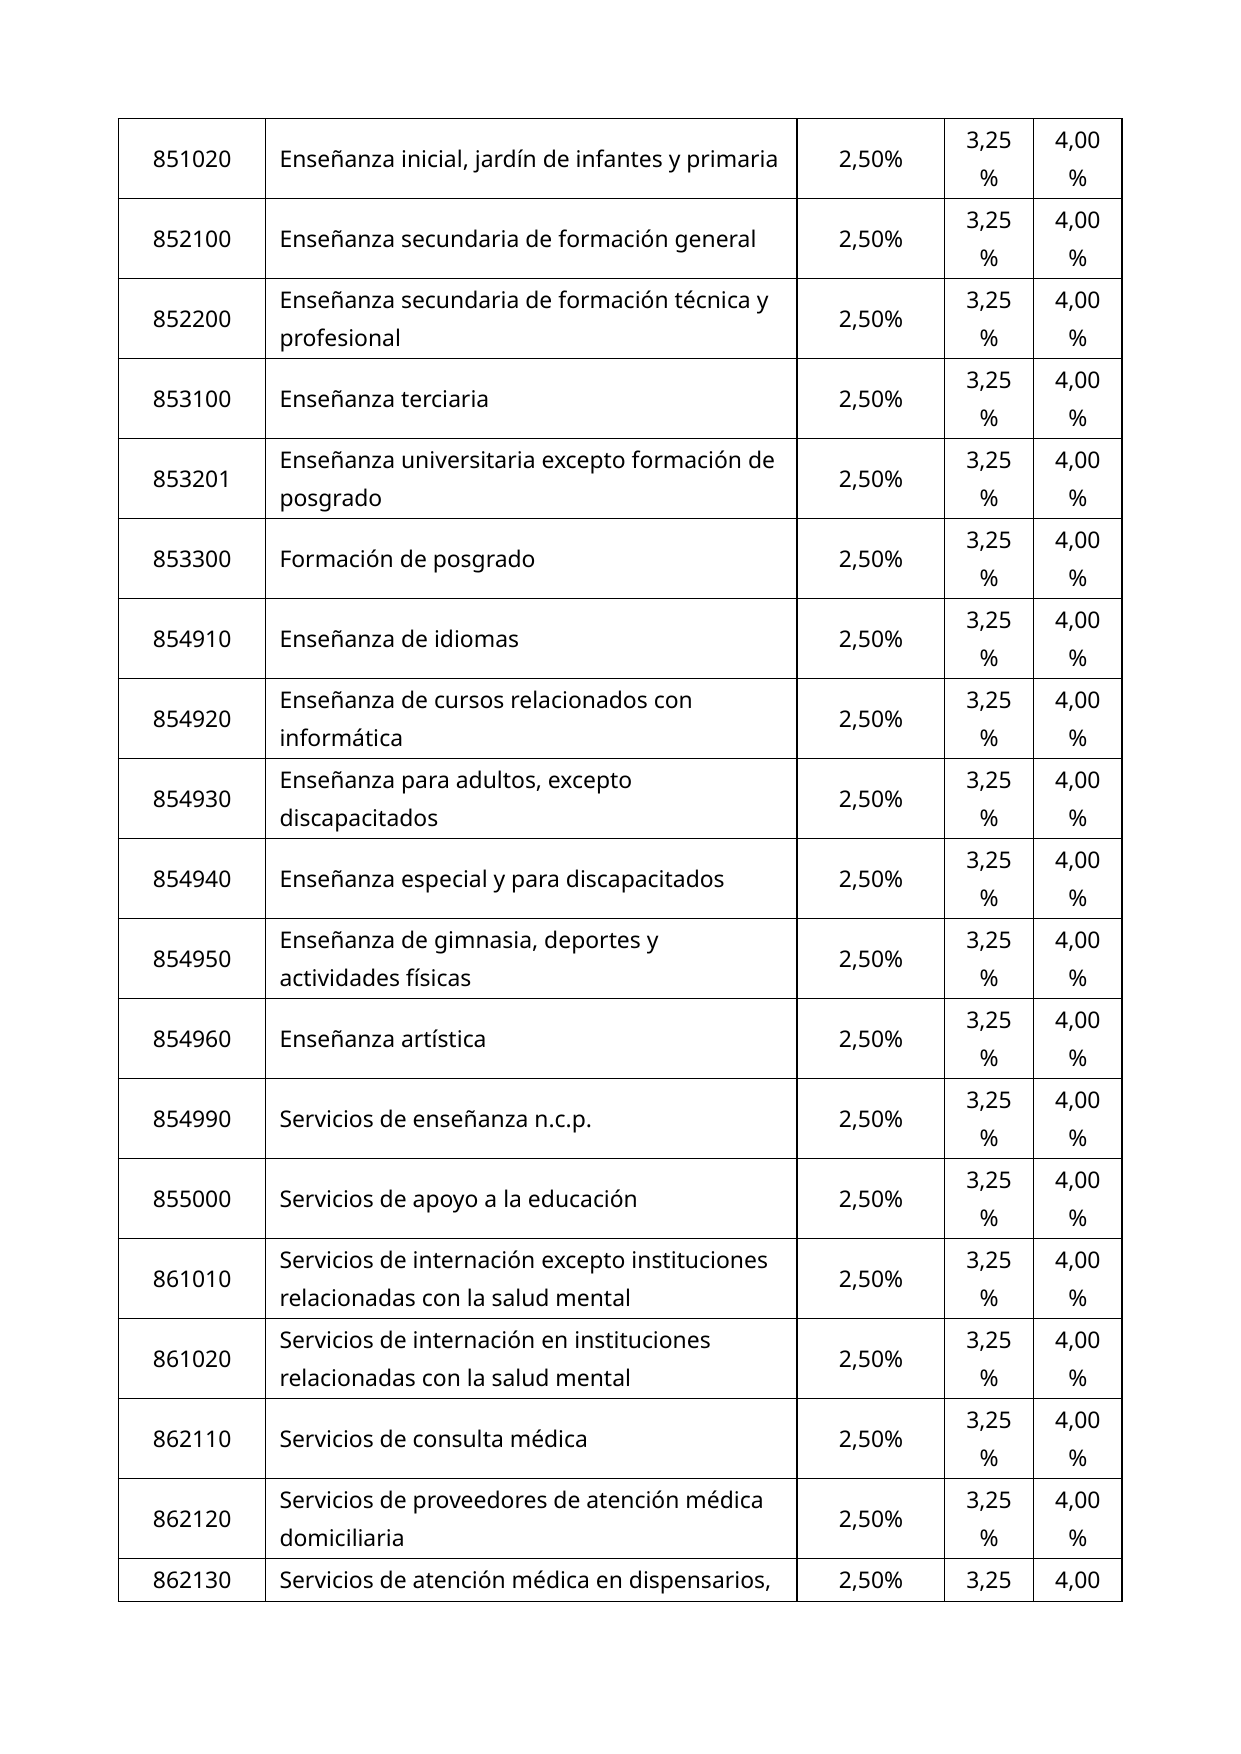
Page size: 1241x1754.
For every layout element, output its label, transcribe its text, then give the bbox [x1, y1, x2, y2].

table_cell 2,50% [798, 199, 944, 278]
table_cell 4,00% [1034, 519, 1121, 598]
table_cell 2,50% [798, 1239, 944, 1318]
table_cell 861010 [119, 1239, 265, 1318]
table_cell 4,00% [1034, 1239, 1121, 1318]
table_cell 3,25% [945, 599, 1033, 678]
table_cell 4,00% [1034, 1079, 1121, 1158]
table_cell 2,50% [798, 999, 944, 1078]
table_cell 853201 [119, 439, 265, 518]
table_cell 2,50% [798, 1319, 944, 1398]
table_cell 2,50% [798, 1079, 944, 1158]
table_cell 862130 [119, 1559, 265, 1601]
table_cell 861020 [119, 1319, 265, 1398]
table_cell 3,25% [945, 1239, 1033, 1318]
table_cell 2,50% [798, 279, 944, 358]
table_cell 2,50% [798, 1559, 944, 1601]
table_cell 4,00% [1034, 1399, 1121, 1478]
table_cell 2,50% [798, 599, 944, 678]
table_cell 2,50% [798, 1159, 944, 1238]
table_cell Servicios de proveedores de atención médica domiciliaria [266, 1479, 796, 1558]
table_cell 853300 [119, 519, 265, 598]
table_cell 4,00% [1034, 839, 1121, 918]
table_cell 2,50% [798, 1479, 944, 1558]
table_cell 4,00% [1034, 999, 1121, 1078]
table_cell 3,25% [945, 1399, 1033, 1478]
table_cell Enseñanza para adultos, excepto discapacitados [266, 759, 796, 838]
table_cell 2,50% [798, 359, 944, 438]
table_cell 854920 [119, 679, 265, 758]
table_cell Enseñanza secundaria de formación técnica y profesional [266, 279, 796, 358]
table_cell Enseñanza especial y para discapacitados [266, 839, 796, 918]
table_cell 4,00% [1034, 599, 1121, 678]
table_cell 4,00 [1034, 1559, 1121, 1601]
table_cell Servicios de atención médica en dispensarios, [266, 1559, 796, 1601]
table_cell 851020 [119, 119, 265, 198]
table_cell 4,00% [1034, 439, 1121, 518]
table_cell 4,00% [1034, 279, 1121, 358]
table_cell 3,25% [945, 679, 1033, 758]
table_cell 3,25% [945, 1159, 1033, 1238]
table_cell 3,25% [945, 119, 1033, 198]
table_cell 2,50% [798, 759, 944, 838]
table_cell Servicios de apoyo a la educación [266, 1159, 796, 1238]
table_cell Servicios de internación en instituciones relacionadas con la salud mental [266, 1319, 796, 1398]
table_cell Enseñanza secundaria de formación general [266, 199, 796, 278]
table_cell 3,25% [945, 1079, 1033, 1158]
table_cell 3,25% [945, 439, 1033, 518]
table_cell 3,25% [945, 1479, 1033, 1558]
table_cell Enseñanza de idiomas [266, 599, 796, 678]
table_cell Formación de posgrado [266, 519, 796, 598]
table_cell 854930 [119, 759, 265, 838]
table_cell 3,25% [945, 919, 1033, 998]
table_cell Servicios de consulta médica [266, 1399, 796, 1478]
table_cell 854910 [119, 599, 265, 678]
table_cell 852100 [119, 199, 265, 278]
table_cell 3,25% [945, 519, 1033, 598]
table_cell 2,50% [798, 119, 944, 198]
table_cell 862110 [119, 1399, 265, 1478]
table_cell 3,25% [945, 199, 1033, 278]
table_cell 4,00% [1034, 1159, 1121, 1238]
table_cell Enseñanza de gimnasia, deportes y actividades físicas [266, 919, 796, 998]
table_cell 854960 [119, 999, 265, 1078]
table_cell 3,25% [945, 359, 1033, 438]
table_cell 2,50% [798, 519, 944, 598]
table_cell 3,25% [945, 279, 1033, 358]
table_cell Enseñanza universitaria excepto formación de posgrado [266, 439, 796, 518]
table_cell 3,25% [945, 1319, 1033, 1398]
table_cell 854950 [119, 919, 265, 998]
table_cell 854990 [119, 1079, 265, 1158]
table_cell Enseñanza de cursos relacionados con informática [266, 679, 796, 758]
table_cell 2,50% [798, 919, 944, 998]
table_cell 855000 [119, 1159, 265, 1238]
table_cell 4,00% [1034, 199, 1121, 278]
table_cell 3,25 [945, 1559, 1033, 1601]
table_cell 4,00% [1034, 1319, 1121, 1398]
table_cell 4,00% [1034, 919, 1121, 998]
table_cell 4,00% [1034, 359, 1121, 438]
table_cell 4,00% [1034, 119, 1121, 198]
table_cell 2,50% [798, 1399, 944, 1478]
table_cell 2,50% [798, 439, 944, 518]
table_cell 4,00% [1034, 759, 1121, 838]
table_cell Servicios de internación excepto instituciones relacionadas con la salud mental [266, 1239, 796, 1318]
table_cell Enseñanza terciaria [266, 359, 796, 438]
table_cell 853100 [119, 359, 265, 438]
table_cell Servicios de enseñanza n.c.p. [266, 1079, 796, 1158]
table_cell 3,25% [945, 759, 1033, 838]
table_cell 3,25% [945, 839, 1033, 918]
table_cell Enseñanza artística [266, 999, 796, 1078]
table_cell 4,00% [1034, 679, 1121, 758]
table_cell 2,50% [798, 839, 944, 918]
table_cell 862120 [119, 1479, 265, 1558]
table_cell 852200 [119, 279, 265, 358]
table_cell 2,50% [798, 679, 944, 758]
table_cell 4,00% [1034, 1479, 1121, 1558]
table_cell Enseñanza inicial, jardín de infantes y primaria [266, 119, 796, 198]
table_cell 3,25% [945, 999, 1033, 1078]
table_cell 854940 [119, 839, 265, 918]
